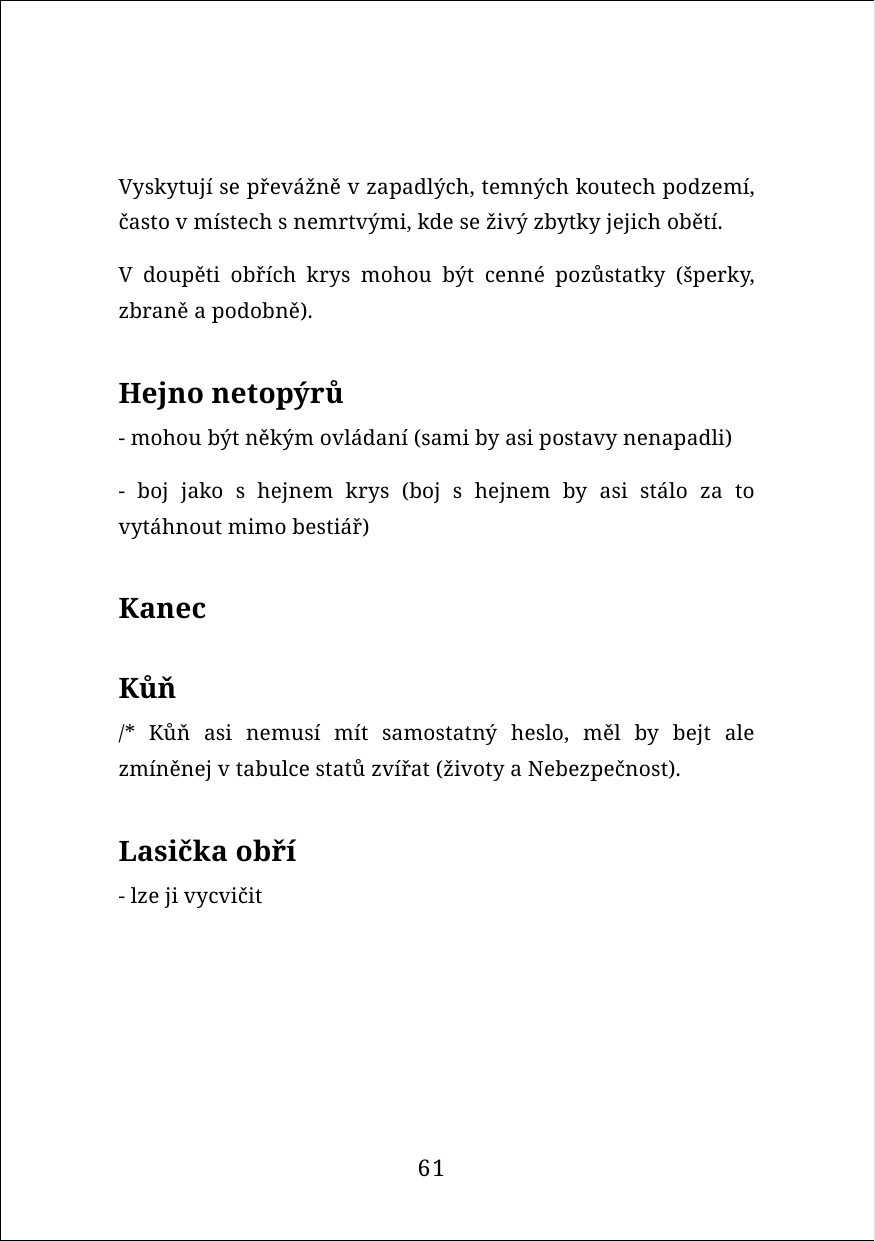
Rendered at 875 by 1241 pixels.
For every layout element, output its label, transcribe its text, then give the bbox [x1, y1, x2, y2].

subtitle Kůň [118, 668, 756, 707]
subtitle Hejno netopýrů [118, 373, 756, 411]
text - lze ji vycvičit [118, 881, 756, 909]
subtitle Lasička obří [118, 831, 756, 869]
text - boj jako s hejnem krys (boj s hejnem by asi stálo za to vytáhnout mimo bestiář) [118, 476, 756, 540]
text /* Kůň asi nemusí mít samostatný heslo, měl by bejt ale zmíněnej v tabulce statů zvířat (životy a Nebezpečnost). [118, 718, 756, 782]
text - mohou být někým ovládaní (sami by asi postavy nenapadli) [118, 423, 756, 451]
text Vyskytují se převážně v zapadlých, temných koutech podzemí, často v místech s nemrtvými, kde se živý zbytky jejich obětí. [118, 172, 756, 236]
text V doupěti obřích krys mohou být cenné pozůstatky (šperky, zbraně a podobně). [118, 261, 756, 324]
subtitle Kanec [118, 589, 756, 627]
